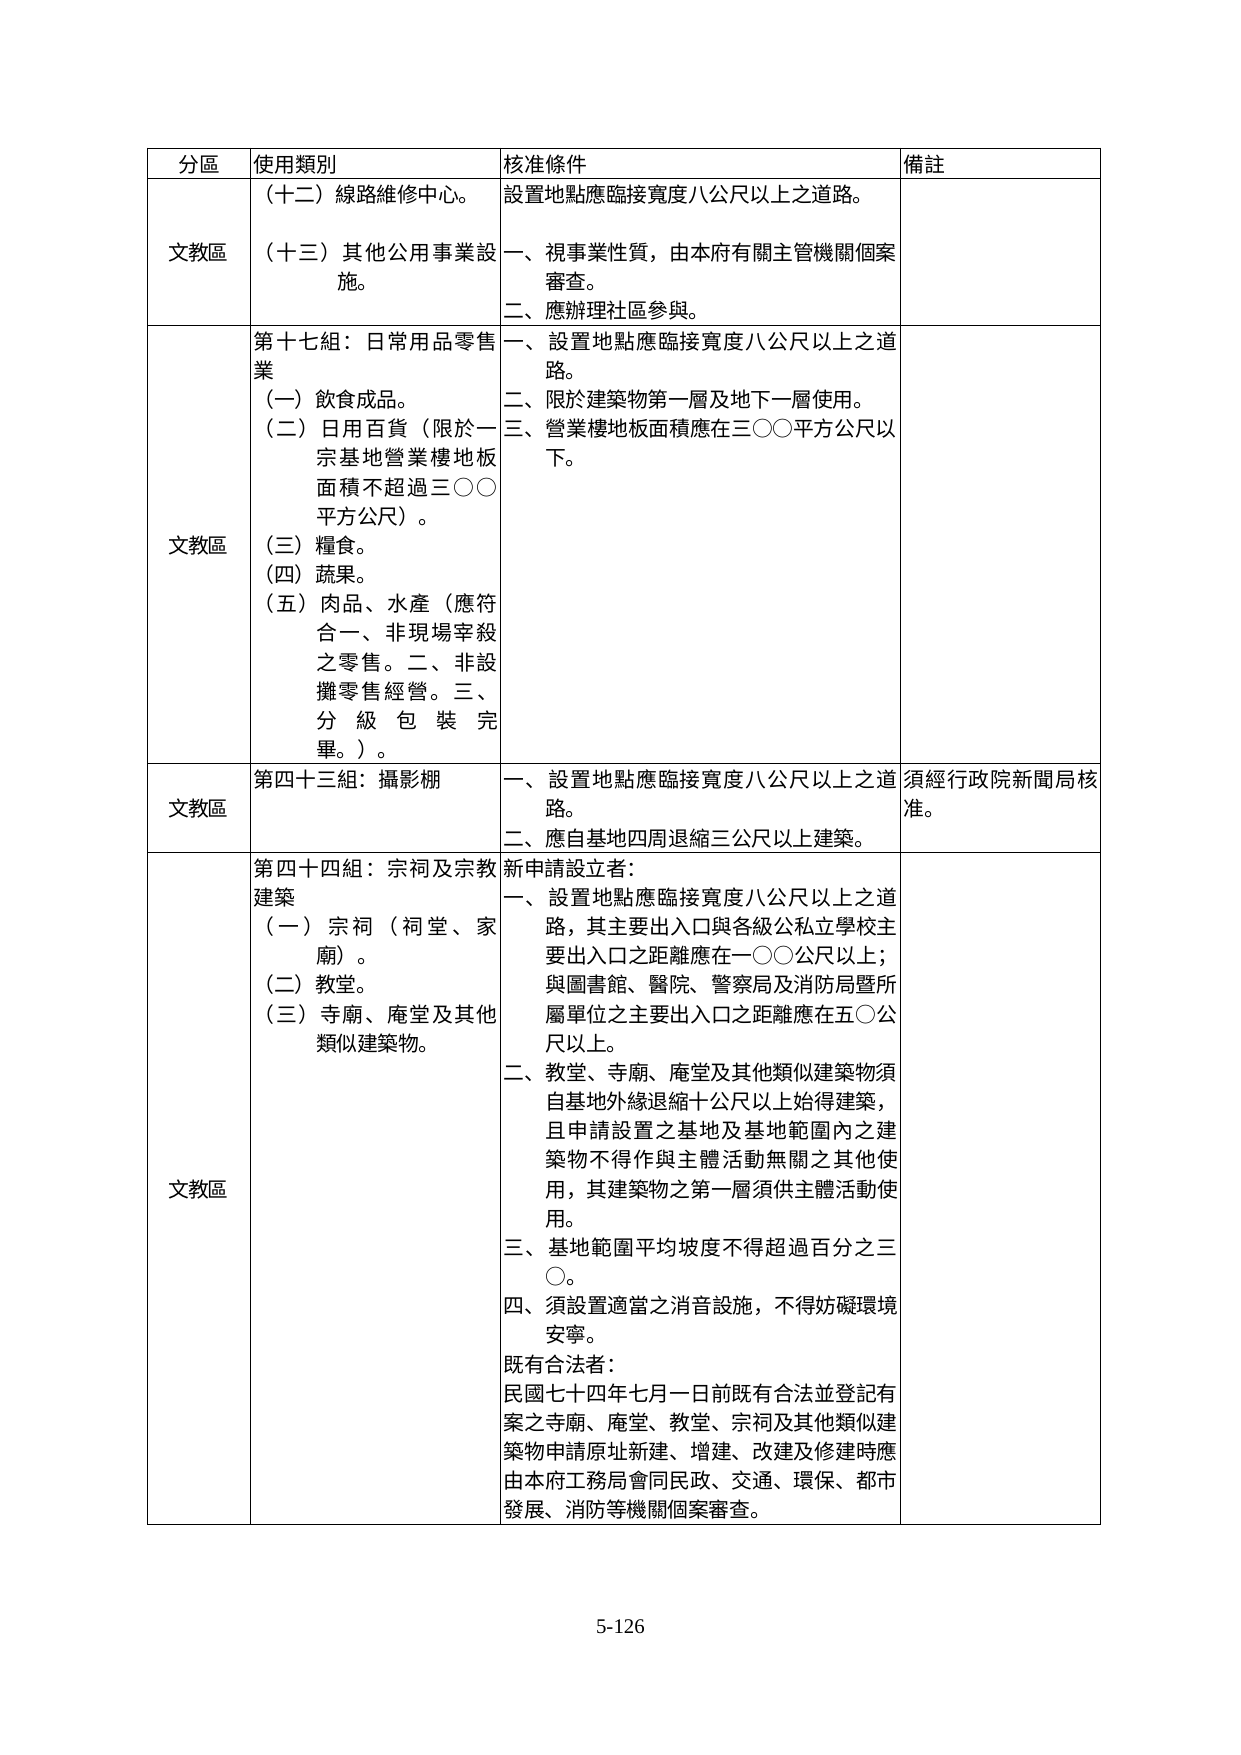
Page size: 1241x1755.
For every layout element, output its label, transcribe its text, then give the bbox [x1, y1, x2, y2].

table_cell 文教區 [148, 764, 250, 852]
table_cell 須經行政院新聞局核准。 [901, 764, 1100, 852]
table_cell 第四十三組：攝影棚 [251, 764, 500, 852]
table_header 分區 [148, 149, 250, 178]
table_cell （十二）線路維修中心。 （十三）其他公用事業設施。 [251, 179, 500, 325]
table_header 備註 [901, 149, 1100, 178]
table_cell 文教區 [148, 853, 250, 1524]
table_cell 一、設置地點應臨接寬度八公尺以上之道路。 二、應自基地四周退縮三公尺以上建築。 [501, 764, 900, 852]
table_cell 一、設置地點應臨接寬度八公尺以上之道路。 二、限於建築物第一層及地下一層使用。 三、營業樓地板面積應在三○○平方公尺以下。 [501, 326, 900, 763]
table_cell 設置地點應臨接寬度八公尺以上之道路。 一、視事業性質，由本府有關主管機關個案審查。 二、應辦理社區參與。 [501, 179, 900, 325]
table_header 使用類別 [251, 149, 500, 178]
table_cell 第四十四組：宗祠及宗教建築 （一）宗祠（祠堂、家廟）。 （二）教堂。 （三）寺廟、庵堂及其他類似建築物。 [251, 853, 500, 1524]
table_cell 文教區 [148, 179, 250, 325]
table_cell 第十七組：日常用品零售業 （一）飲食成品。 （二）日用百貨（限於一宗基地營業樓地板面積不超過三○○平方公尺）。 （三）糧食。 （四）蔬果。 （五）肉品、水產（應符合一、非現場宰殺之零售。二、非設攤零售經營。三、分級包裝完畢。）。 [251, 326, 500, 763]
table_cell [901, 326, 1100, 763]
table_cell [901, 179, 1100, 325]
table_cell [901, 853, 1100, 1524]
table_cell 文教區 [148, 326, 250, 763]
table_header 核准條件 [501, 149, 900, 178]
table_cell 新申請設立者： 一、設置地點應臨接寬度八公尺以上之道路，其主要出入口與各級公私立學校主要出入口之距離應在一○○公尺以上；與圖書館、醫院、警察局及消防局暨所屬單位之主要出入口之距離應在五○公尺以上。 二、教堂、寺廟、庵堂及其他類似建築物須自基地外緣退縮十公尺以上始得建築，且申請設置之基地及基地範圍內之建築物不得作與主體活動無關之其他使用，其建築物之第一層須供主體活動使用。 三、基地範圍平均坡度不得超過百分之三○。 四、須設置適當之消音設施，不得妨礙環境安寧。 既有合法者： 民國七十四年七月一日前既有合法並登記有案之寺廟、庵堂、教堂、宗祠及其他類似建築物申請原址新建、增建、改建及修建時應由本府工務局會同民政、交通、環保、都市發展、消防等機關個案審查。 [501, 853, 900, 1524]
